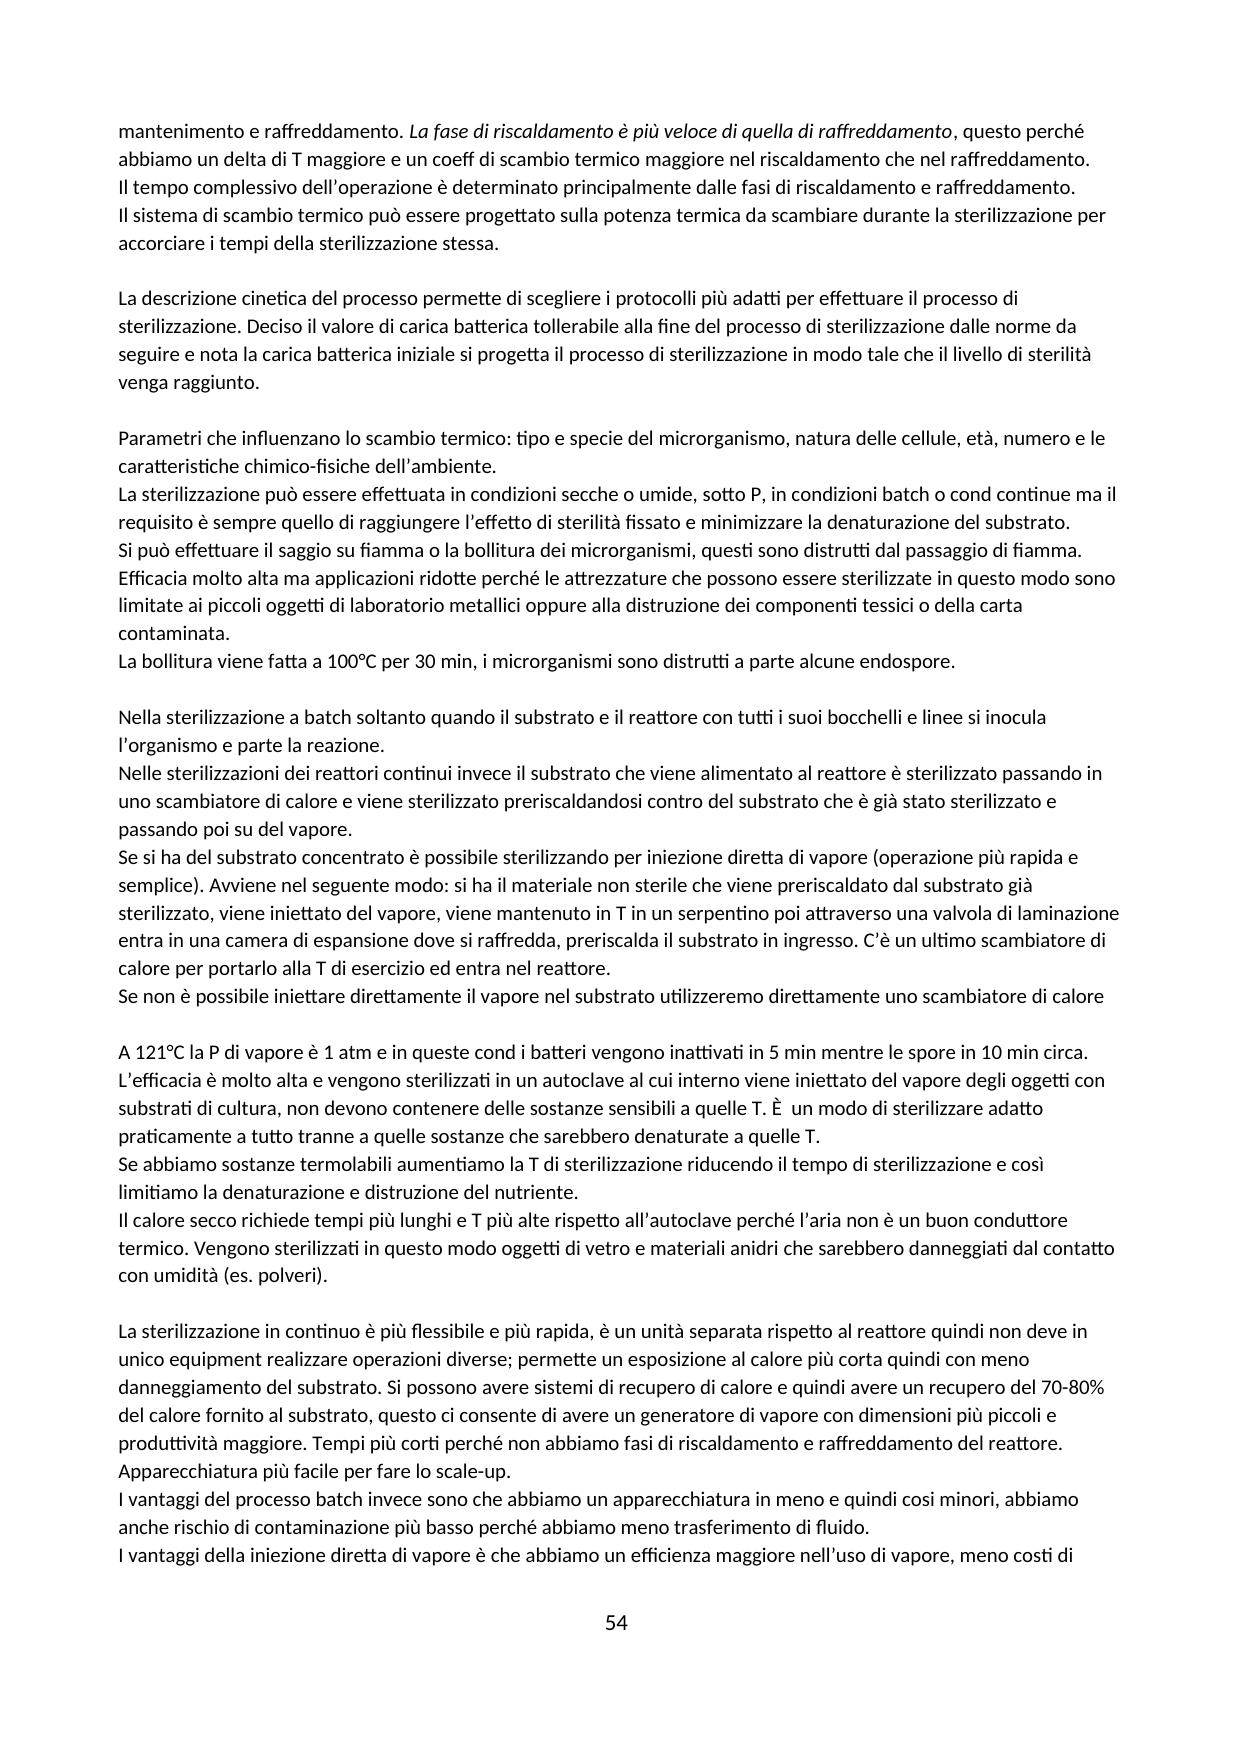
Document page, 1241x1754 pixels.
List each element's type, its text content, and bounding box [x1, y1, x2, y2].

text mantenimento e raffreddamento. La fase di riscaldamento è più veloce di quella di raffreddamento, questo perché abbiamo un delta di T maggiore e un coeff di scambio termico maggiore nel riscaldamento che nel raffreddamento. Il tempo complessivo dell’operazione è determinato principalmente dalle fasi di riscaldamento e raffreddamento. Il sistema di scambio termico può essere progettato sulla potenza termica da scambiare durante la sterilizzazione per accorciare i tempi della sterilizzazione stessa. La descrizione cinetica del processo permette di scegliere i protocolli più adatti per effettuare il processo di sterilizzazione. Deciso il valore di carica batterica tollerabile alla fine del processo di sterilizzazione dalle norme da seguire e nota la carica batterica iniziale si progetta il processo di sterilizzazione in modo tale che il livello di sterilità venga raggiunto. Parametri che influenzano lo scambio termico: tipo e specie del microrganismo, natura delle cellule, età, numero e le caratteristiche chimico-fisiche dell’ambiente. La sterilizzazione può essere effettuata in condizioni secche o umide, sotto P, in condizioni batch o cond continue ma il requisito è sempre quello di raggiungere l’effetto di sterilità fissato e minimizzare la denaturazione del substrato. Si può effettuare il saggio su fiamma o la bollitura dei microrganismi, questi sono distrutti dal passaggio di fiamma. Efficacia molto alta ma applicazioni ridotte perché le attrezzature che possono essere sterilizzate in questo modo sono limitate ai piccoli oggetti di laboratorio metallici oppure alla distruzione dei componenti tessici o della carta contaminata. La bollitura viene fatta a 100°C per 30 min, i microrganismi sono distrutti a parte alcune endospore. Nella sterilizzazione a batch soltanto quando il substrato e il reattore con tutti i suoi bocchelli e linee si inocula l’organismo e parte la reazione. [118, 118, 1124, 758]
text Nelle sterilizzazioni dei reattori continui invece il substrato che viene alimentato al reattore è sterilizzato passando in uno scambiatore di calore e viene sterilizzato preriscaldandosi contro del substrato che è già stato sterilizzato e passando poi su del vapore. Se si ha del substrato concentrato è possibile sterilizzando per iniezione diretta di vapore (operazione più rapida e semplice). Avviene nel seguente modo: si ha il materiale non sterile che viene preriscaldato dal substrato già sterilizzato, viene iniettato del vapore, viene mantenuto in T in un serpentino poi attraverso una valvola di laminazione entra in una camera di espansione dove si raffredda, preriscalda il substrato in ingresso. C’è un ultimo scambiatore di calore per portarlo alla T di esercizio ed entra nel reattore. Se non è possibile iniettare direttamente il vapore nel substrato utilizzeremo direttamente uno scambiatore di calore A 121°C la P di vapore è 1 atm e in queste cond i batteri vengono inattivati in 5 min mentre le spore in 10 min circa. L’efficacia è molto alta e vengono sterilizzati in un autoclave al cui interno viene iniettato del vapore degli oggetti con substrati di cultura, non devono contenere delle sostanze sensibili a quelle T. È un modo di sterilizzare adatto praticamente a tutto tranne a quelle sostanze che sarebbero denaturate a quelle T. Se abbiamo sostanze termolabili aumentiamo la T di sterilizzazione riducendo il tempo di sterilizzazione e così limitiamo la denaturazione e distruzione del nutriente. Il calore secco richiede tempi più lunghi e T più alte rispetto all’autoclave perché l’aria non è un buon conduttore termico. Vengono sterilizzati in questo modo oggetti di vetro e materiali anidri che sarebbero danneggiati dal contatto con umidità (es. polveri). La sterilizzazione in continuo è più flessibile e più rapida, è un unità separata rispetto al reattore quindi non deve in unico equipment realizzare operazioni diverse; permette un esposizione al calore più corta quindi con meno danneggiamento del substrato. Si possono avere sistemi di recupero di calore e quindi avere un recupero del 70-80% del calore fornito al substrato, questo ci consente di avere un generatore di vapore con dimensioni più piccoli e produttività maggiore. Tempi più corti perché non abbiamo fasi di riscaldamento e raffreddamento del reattore. Apparecchiatura più facile per fare lo scale-up. I vantaggi del processo batch invece sono che abbiamo un apparecchiatura in meno e quindi cosi minori, abbiamo anche rischio di contaminazione più basso perché abbiamo meno trasferimento di fluido. I vantaggi della iniezione diretta di vapore è che abbiamo un efficienza maggiore nell’uso di vapore, meno costi di [118, 760, 1124, 1567]
